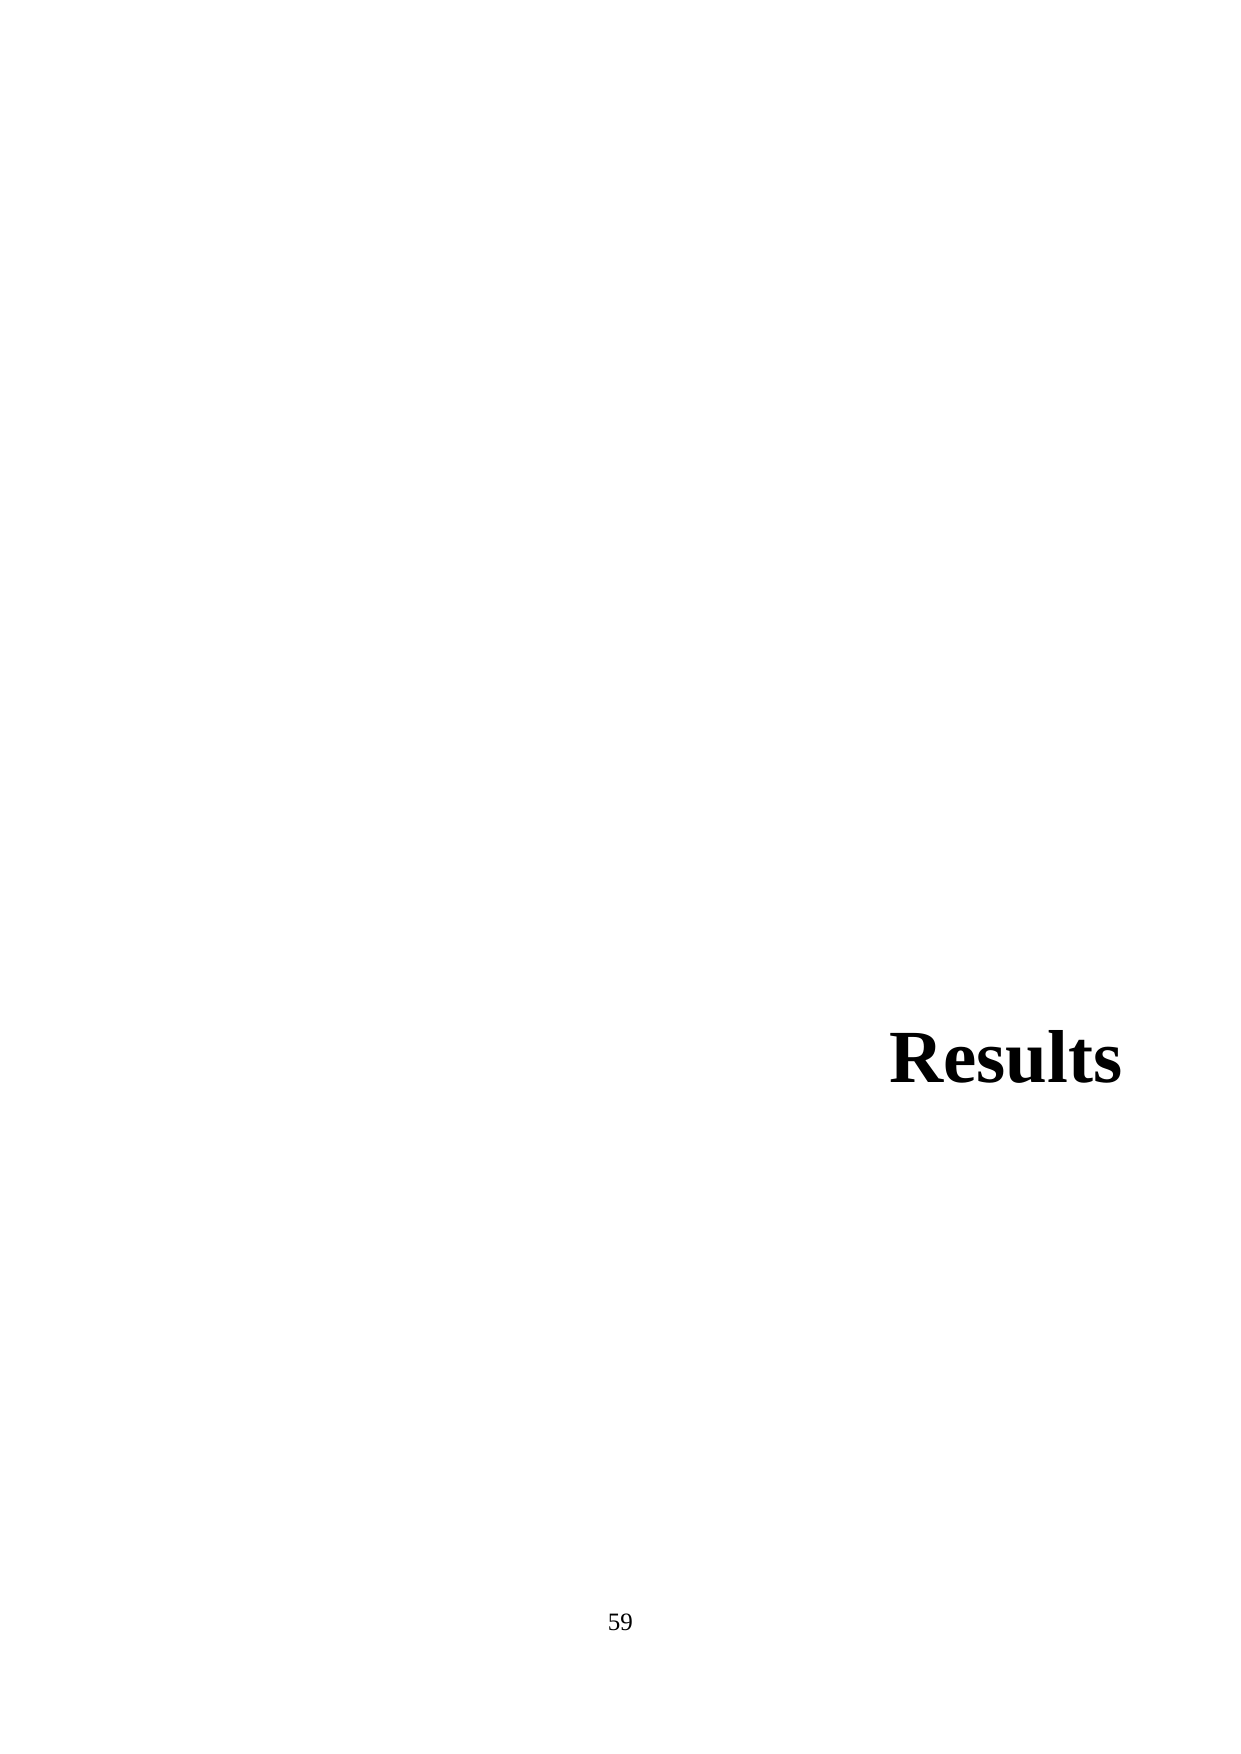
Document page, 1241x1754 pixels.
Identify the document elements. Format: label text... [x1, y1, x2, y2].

subtitle Results [118, 1013, 1122, 1099]
